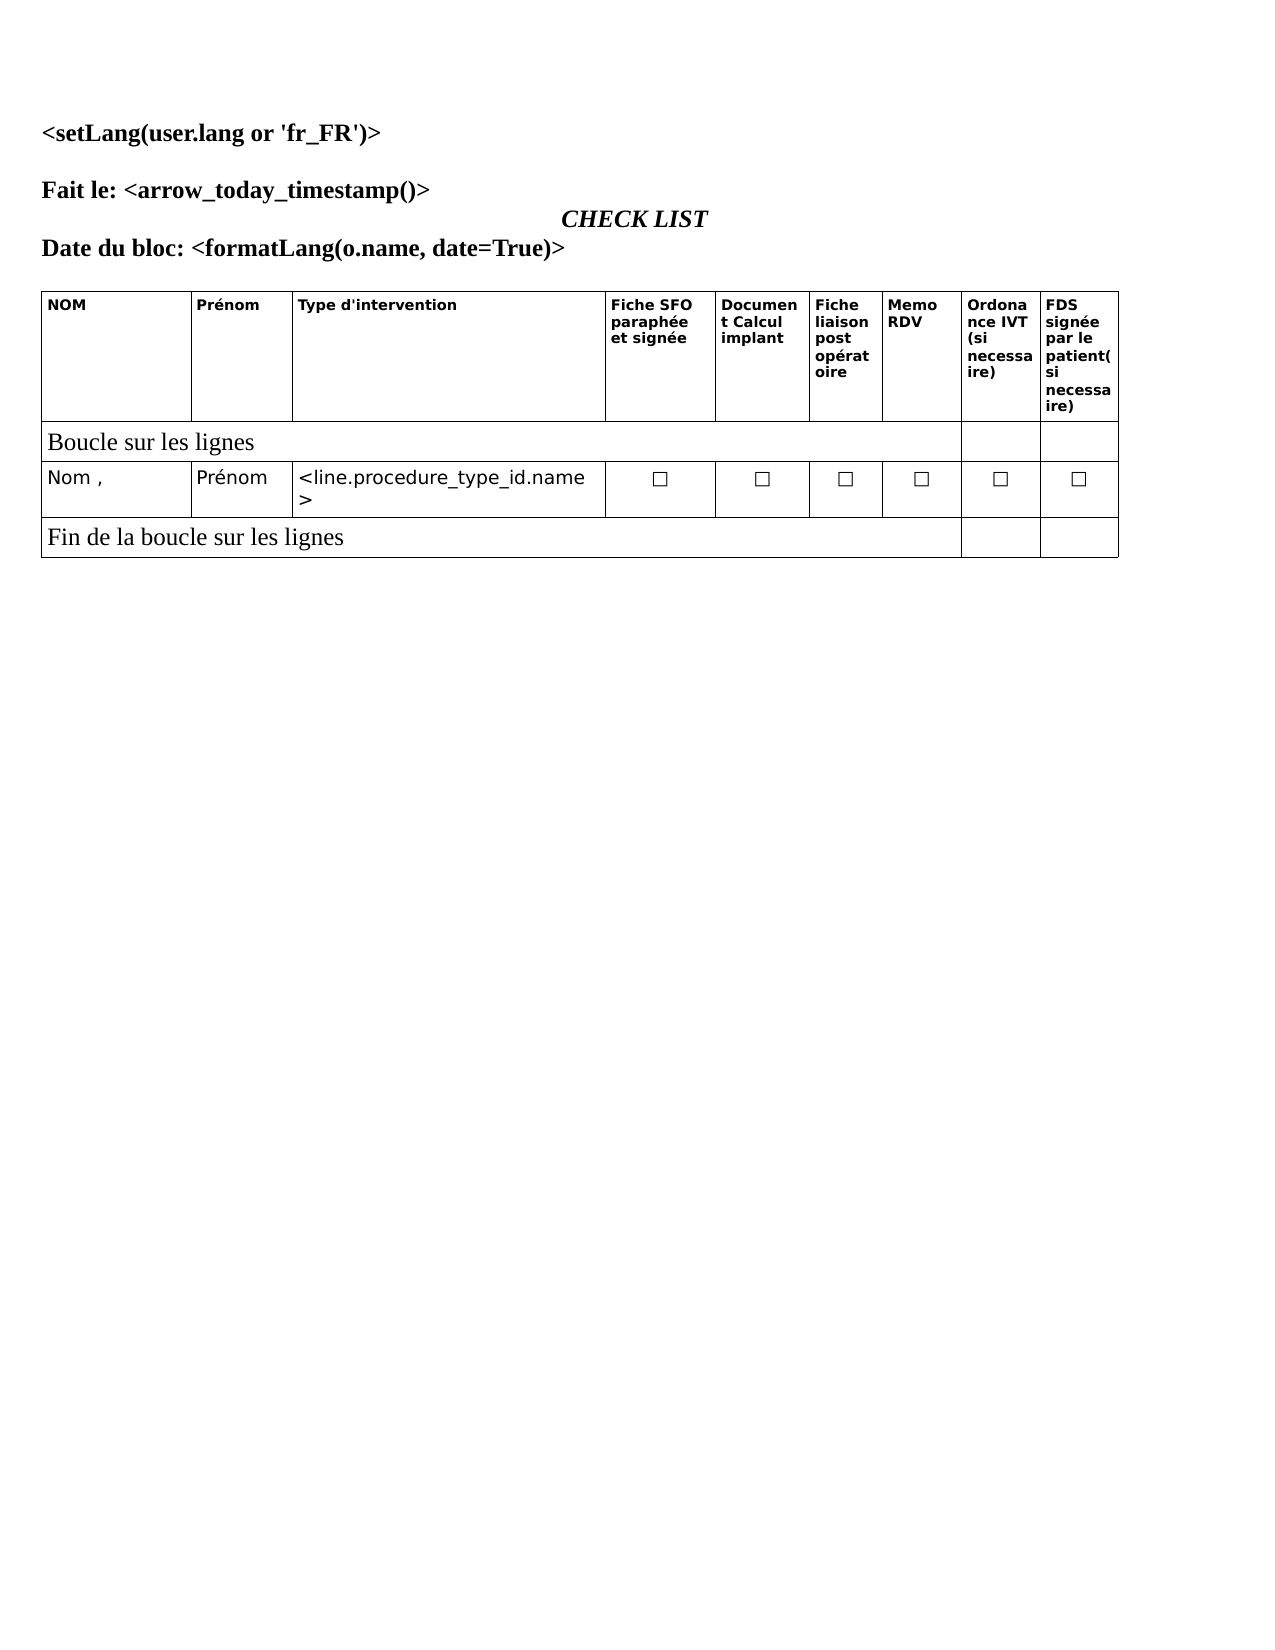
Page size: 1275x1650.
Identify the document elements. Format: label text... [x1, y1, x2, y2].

table_cell □ [1041, 462, 1118, 517]
text <setLang(user.lang or 'fr_FR')> [41, 118, 1234, 147]
text CHECK LIST [41, 204, 1234, 233]
table_cell □ [716, 462, 809, 517]
table_cell Nom , [42, 462, 191, 517]
text Fait le: <arrow_today_timestamp()> [41, 176, 1234, 204]
table_header FDS signée par le patient(si necessaire) [1041, 292, 1118, 421]
table_cell □ [810, 462, 882, 517]
table_header Document Calcul implant [716, 292, 809, 421]
table_cell [962, 422, 1040, 461]
table_cell <line.procedure_type_id.name> [293, 462, 605, 517]
table_cell □ [606, 462, 715, 517]
table_cell □ [883, 462, 961, 517]
table_cell Fin de la boucle sur les lignes [42, 518, 961, 557]
table_cell Boucle sur les lignes [42, 422, 961, 461]
text Date du bloc: <formatLang(o.name, date=True)> [41, 233, 1234, 262]
table_header Prénom [192, 292, 292, 421]
table_cell □ [962, 462, 1040, 517]
table_header Memo RDV [883, 292, 961, 421]
table_header Type d'intervention [293, 292, 605, 421]
table_cell [1041, 422, 1118, 461]
table_header Fiche liaison post opératoire [810, 292, 882, 421]
table_header NOM [42, 292, 191, 421]
table_cell [962, 518, 1040, 557]
table_header Ordonance IVT (si necessaire) [962, 292, 1040, 421]
table_cell Prénom [192, 462, 292, 517]
table_cell [1041, 518, 1118, 557]
table_header Fiche SFO paraphée et signée [606, 292, 715, 421]
